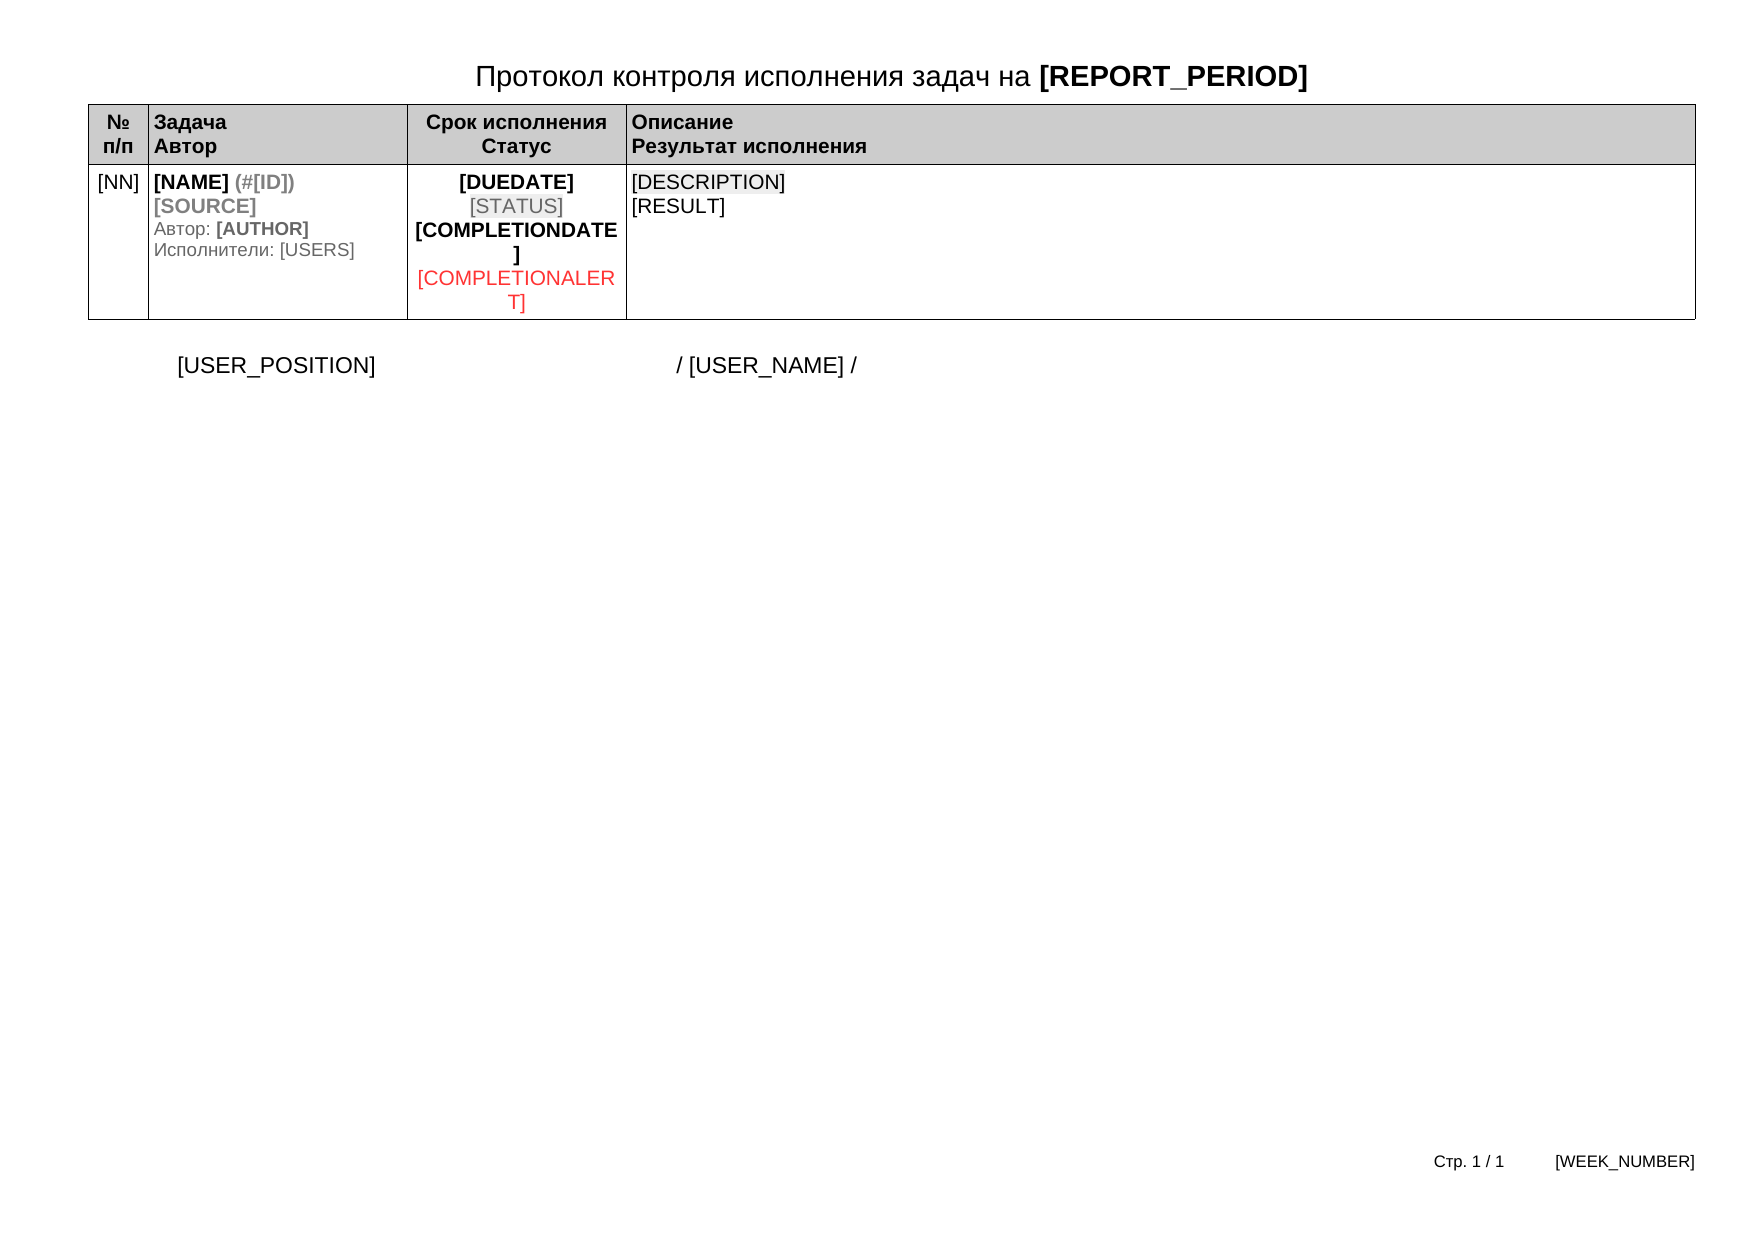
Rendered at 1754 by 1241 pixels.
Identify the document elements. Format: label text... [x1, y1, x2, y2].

table_header Срок исполнения Статус [408, 105, 626, 164]
subtitle Протокол контроля исполнения задач на [REPORT_PERIOD] [88, 59, 1695, 93]
table_cell [NN] [89, 165, 148, 319]
table_cell [DUEDATE] [STATUS] [COMPLETIONDATE] [COMPLETIONALERT] [408, 165, 626, 319]
table_header Задача Автор [149, 105, 407, 164]
table_header Описание Результат исполнения [627, 105, 1695, 164]
text [USER_POSITION] / [USER_NAME] / [88, 352, 1695, 378]
table_header № п/п [89, 105, 148, 164]
table_cell [NAME] (#[ID]) [SOURCE] Автор: [AUTHOR] Исполнители: [USERS] [149, 165, 407, 319]
table_cell [DESCRIPTION] [RESULT] [627, 165, 1695, 319]
